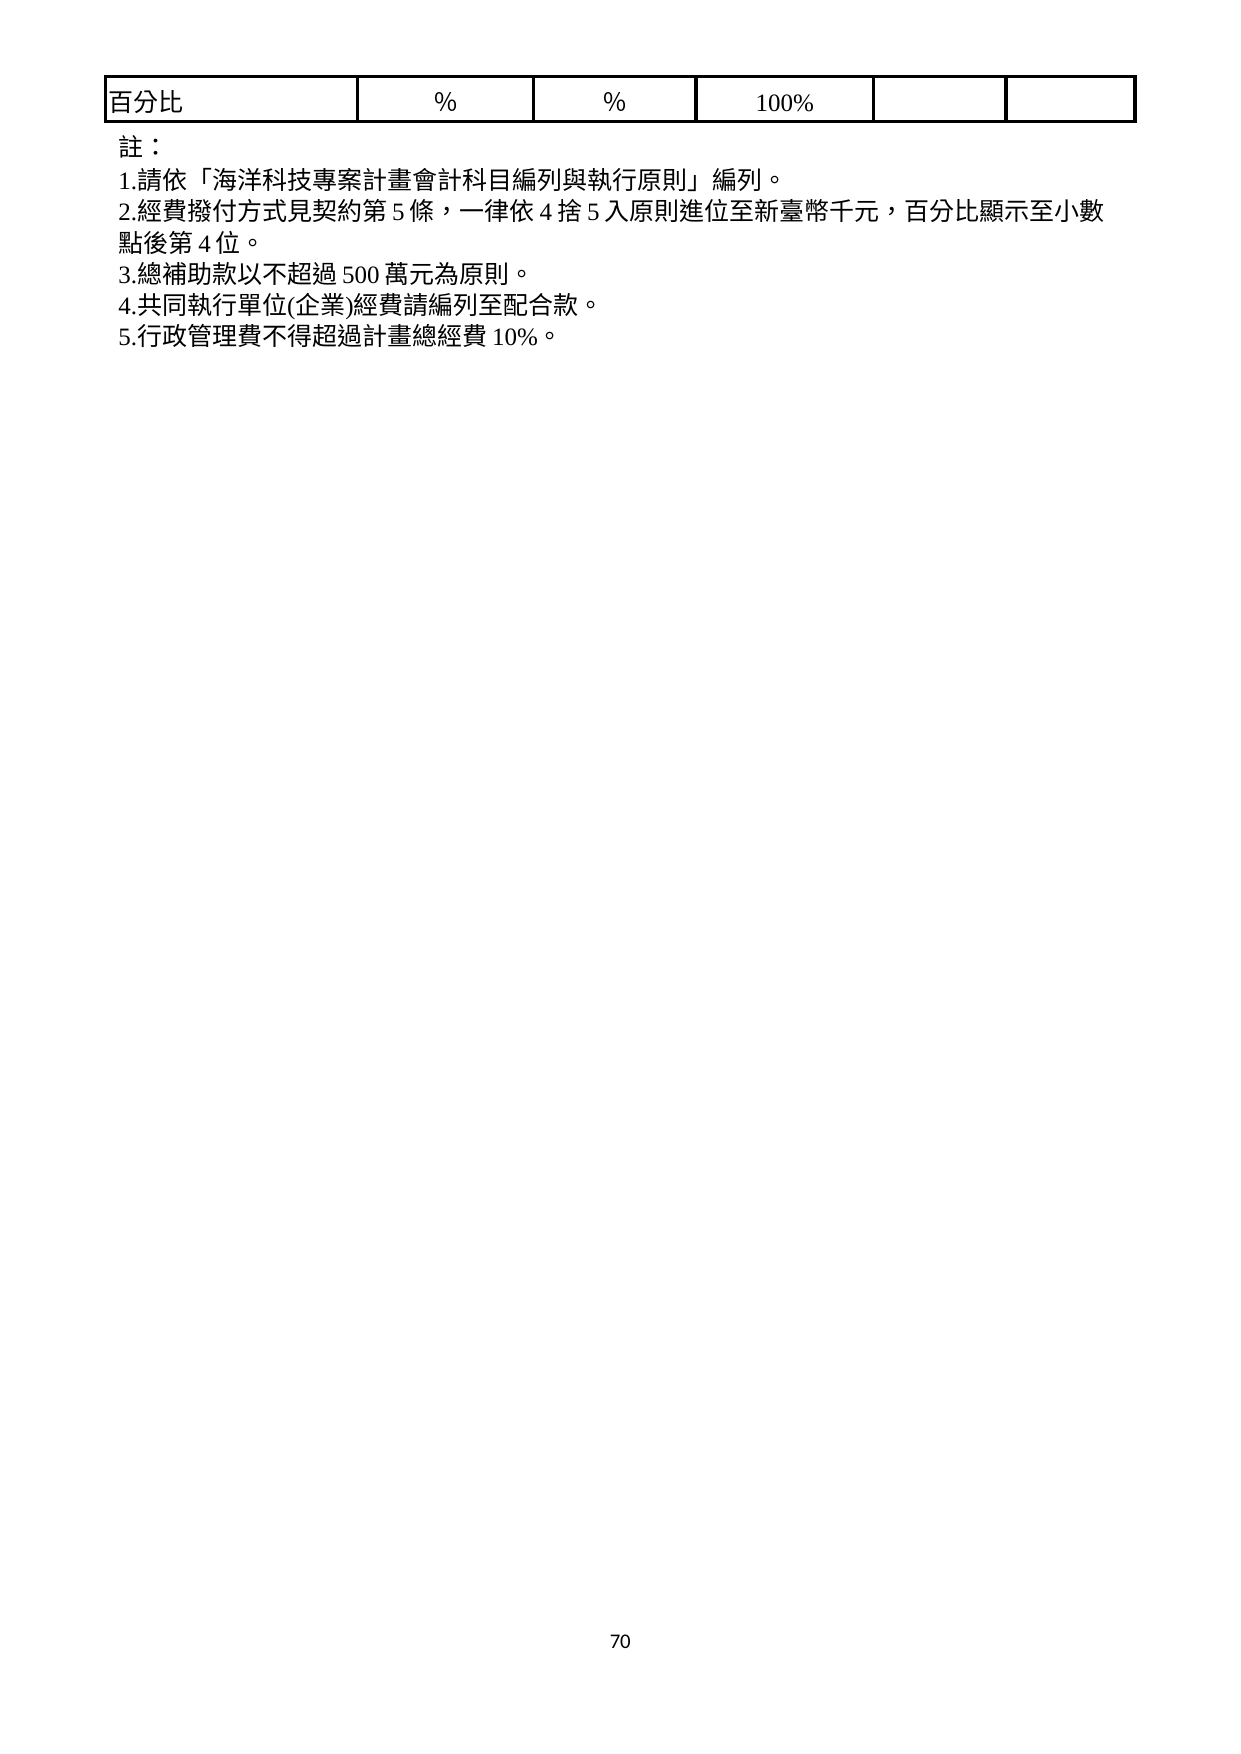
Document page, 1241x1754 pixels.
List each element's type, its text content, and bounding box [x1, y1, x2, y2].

text 註： [118, 123, 1122, 164]
table_cell ％ [535, 78, 694, 120]
text 4.共同執行單位(企業)經費請編列至配合款。 [118, 289, 1122, 321]
text 5.行政管理費不得超過計畫總經費10%。 [118, 321, 1122, 352]
text 1.請依「海洋科技專案計畫會計科目編列與執行原則」編列。 [118, 164, 1122, 196]
table_cell [875, 78, 1004, 120]
table_cell ％ [359, 78, 532, 120]
table_cell 百分比 [107, 78, 356, 120]
text 2.經費撥付方式見契約第5條，一律依4捨5入原則進位至新臺幣千元，百分比顯示至小數點後第4位。 [118, 196, 1122, 258]
table_cell 100% [698, 78, 872, 120]
table_cell [1008, 78, 1133, 120]
text 3.總補助款以不超過500萬元為原則。 [118, 258, 1122, 289]
